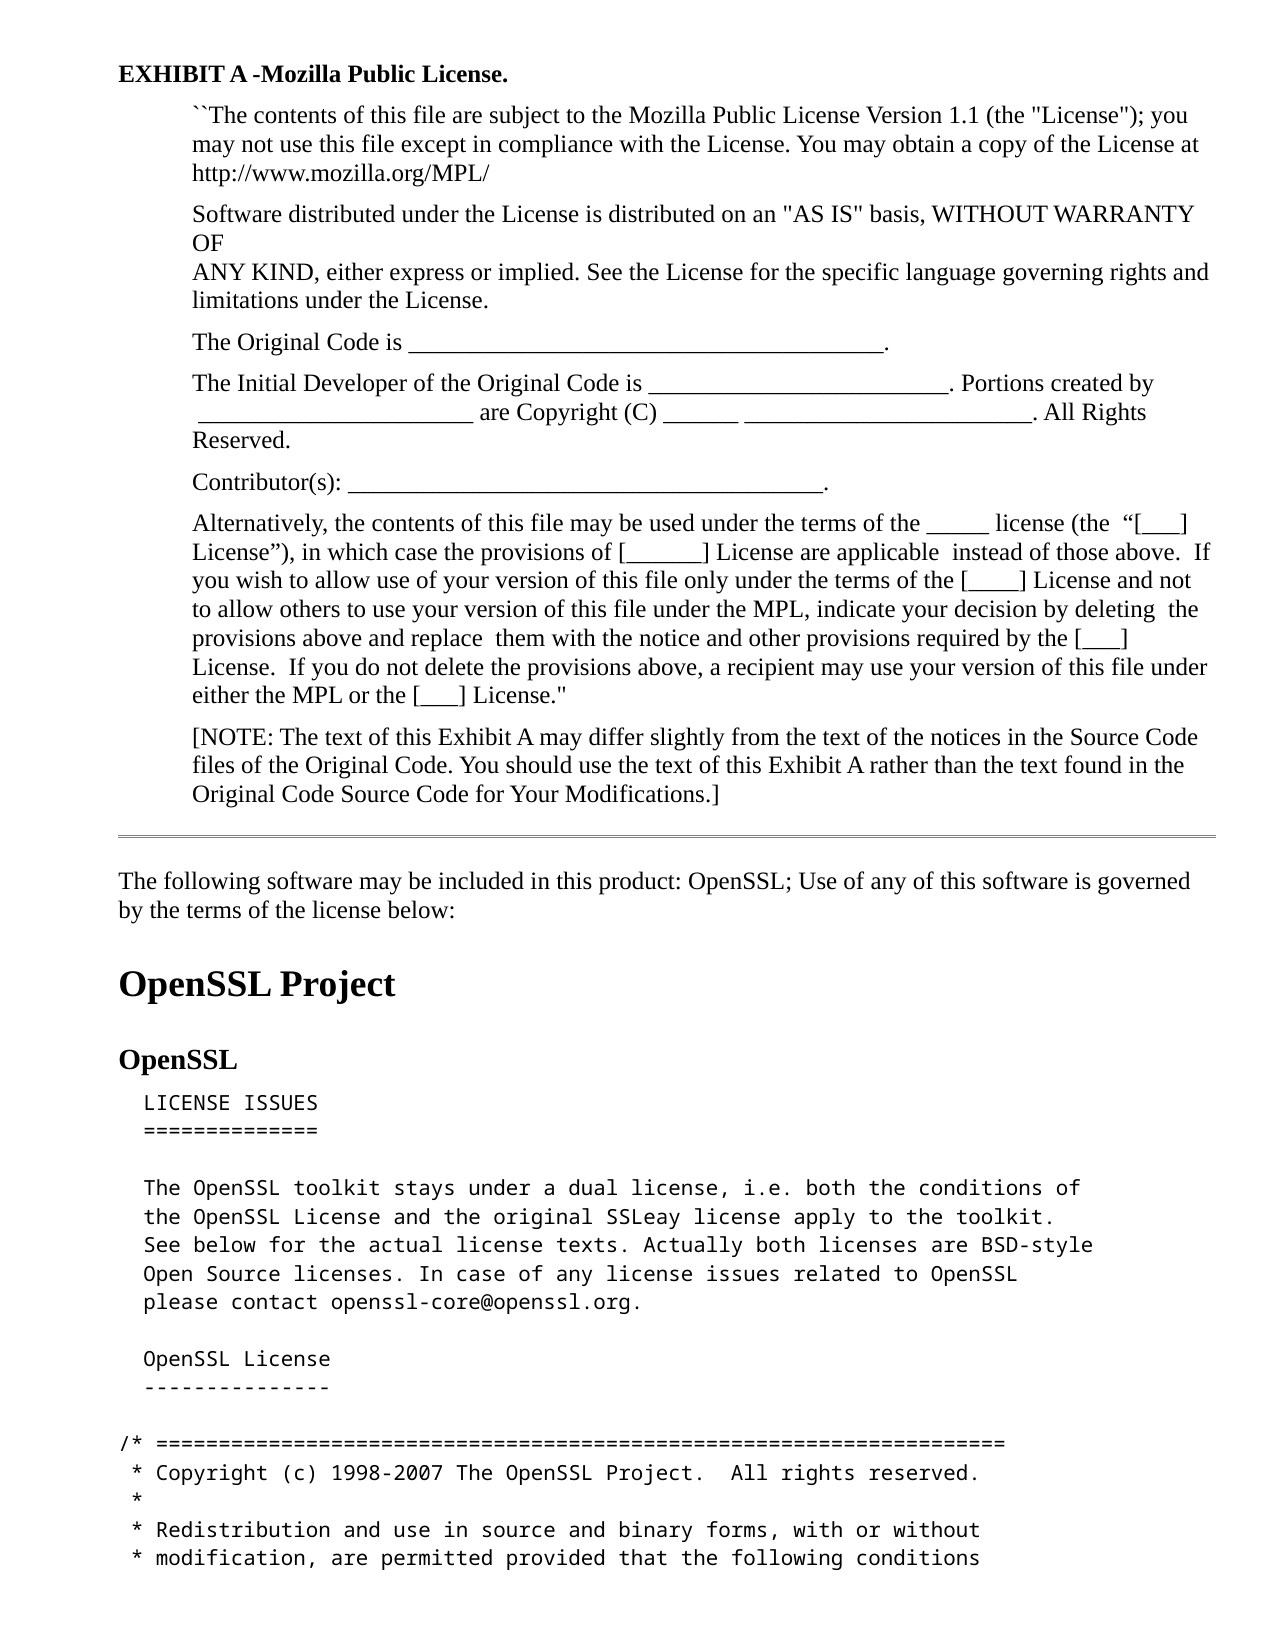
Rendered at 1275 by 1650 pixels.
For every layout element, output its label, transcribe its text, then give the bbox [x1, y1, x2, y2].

list Alternatively, the contents of this file may be used under the terms of the _____ license (the “[___] License”), in which case the provisions of [______] License are applicable instead of those above. If you wish to allow use of your version of this file only under the terms of the [____] License and not to allow others to use your version of this file under the MPL, indicate your decision by deleting the provisions above and replace them with the notice and other provisions required by the [___] License. If you do not delete the provisions above, a recipient may use your version of this file under either the MPL or the [___] License." [162, 508, 1216, 709]
list ``The contents of this file are subject to the Mozilla Public License Version 1.1 (the "License"); you may not use this file except in compliance with the License. You may obtain a copy of the License at http://www.mozilla.org/MPL/ [162, 100, 1216, 187]
list [NOTE: The text of this Exhibit A may differ slightly from the text of the notices in the Source Code files of the Original Code. You should use the text of this Exhibit A rather than the text found in the Original Code Source Code for Your Modifications.] [162, 722, 1216, 808]
text /* ==================================================================== [118, 1429, 1216, 1458]
text The following software may be included in this product: OpenSSL; Use of any of this software is governed by the terms of the license below: [118, 866, 1216, 924]
text * Redistribution and use in source and binary forms, with or without [118, 1515, 1216, 1543]
list Software distributed under the License is distributed on an "AS IS" basis, WITHOUT WARRANTY OF ANY KIND, either express or implied. See the License for the specific language governing rights and limitations under the License. [162, 199, 1216, 314]
text the OpenSSL License and the original SSLeay license apply to the toolkit. [118, 1202, 1216, 1230]
text * [118, 1486, 1216, 1515]
text please contact openssl-core@openssl.org. [118, 1287, 1216, 1316]
text --------------- [118, 1372, 1216, 1401]
list The Initial Developer of the Original Code is ________________________. Portions created by ______________________ are Copyright (C) ______ _______________________. All Rights Reserved. [162, 368, 1216, 454]
text ============== [118, 1117, 1216, 1145]
text * modification, are permitted provided that the following conditions [118, 1543, 1216, 1572]
text * Copyright (c) 1998-2007 The OpenSSL Project. All rights reserved. [118, 1458, 1216, 1486]
text See below for the actual license texts. Actually both licenses are BSD-style [118, 1230, 1216, 1259]
list Contributor(s): ______________________________________. [162, 467, 1216, 495]
text Open Source licenses. In case of any license issues related to OpenSSL [118, 1259, 1216, 1287]
text OpenSSL License [118, 1344, 1216, 1372]
subtitle OpenSSL Project [118, 961, 1216, 1004]
text EXHIBIT A -Mozilla Public License. [118, 59, 1216, 88]
list The Original Code is ______________________________________. [162, 327, 1216, 355]
text The OpenSSL toolkit stays under a dual license, i.e. both the conditions of [118, 1173, 1216, 1202]
subtitle OpenSSL [118, 1042, 1216, 1076]
text LICENSE ISSUES [118, 1088, 1216, 1117]
